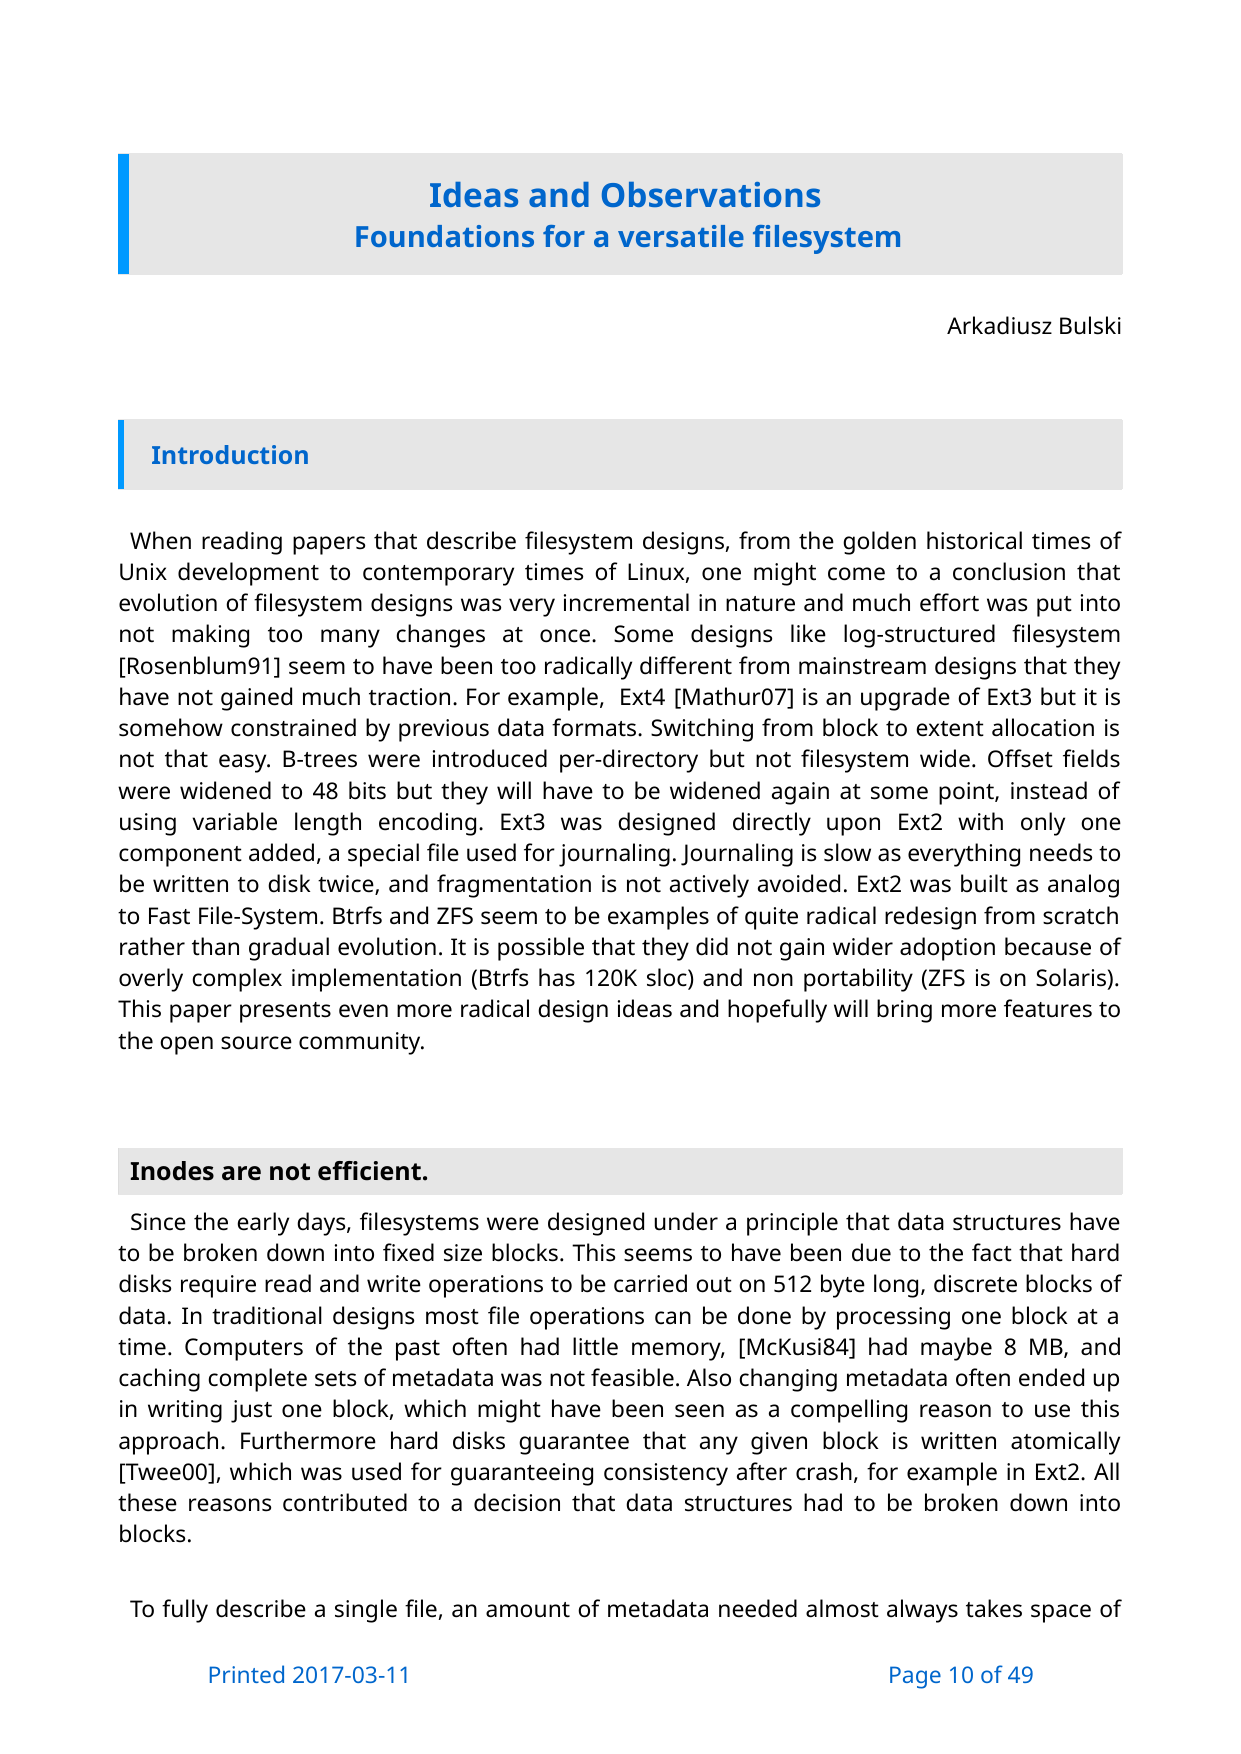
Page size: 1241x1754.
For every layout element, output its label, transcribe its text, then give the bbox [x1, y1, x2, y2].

text Since the early days, filesystems were designed under a principle that data structures have to be broken down into fixed size blocks. This seems to have been due to the fact that hard disks require read and write operations to be carried out on 512 byte long, discrete blocks of data. In traditional designs most file operations can be done by processing one block at a time. Computers of the past often had little memory, [McKusi84] had maybe 8 MB, and caching complete sets of metadata was not feasible. Also changing metadata often ended up in writing just one block, which might have been seen as a compelling reason to use this approach. Furthermore hard disks guarantee that any given block is written atomically [Twee00], which was used for guaranteeing consistency after crash, for example in Ext2. All these reasons contributed to a decision that data structures had to be broken down into blocks. [118, 1206, 1122, 1549]
subtitle Introduction [124, 421, 1122, 489]
subtitle Inodes are not efficient. [119, 1149, 1122, 1194]
subtitle Ideas and Observations Foundations for a versatile filesystem [129, 155, 1122, 274]
text Arkadiusz Bulski [118, 310, 1122, 341]
text To fully describe a single file, an amount of metadata needed almost always takes space of [118, 1593, 1122, 1624]
text When reading papers that describe filesystem designs, from the golden historical times of Unix development to contemporary times of Linux, one might come to a conclusion that evolution of filesystem designs was very incremental in nature and much effort was put into not making too many changes at once. Some designs like log-structured filesystem [Rosenblum91] seem to have been too radically different from mainstream designs that they have not gained much traction. For example, Ext4 [Mathur07] is an upgrade of Ext3 but it is somehow constrained by previous data formats. Switching from block to extent allocation is not that easy. B-trees were introduced per-directory but not filesystem wide. Offset fields were widened to 48 bits but they will have to be widened again at some point, instead of using variable length encoding. Ext3 was designed directly upon Ext2 with only one component added, a special file used for journaling. Journaling is slow as everything needs to be written to disk twice, and fragmentation is not actively avoided. Ext2 was built as analog to Fast File-System. Btrfs and ZFS seem to be examples of quite radical redesign from scratch rather than gradual evolution. It is possible that they did not gain wider adoption because of overly complex implementation (Btrfs has 120K sloc) and non portability (ZFS is on Solaris). This paper presents even more radical design ideas and hopefully will bring more features to the open source community. [118, 524, 1122, 1056]
